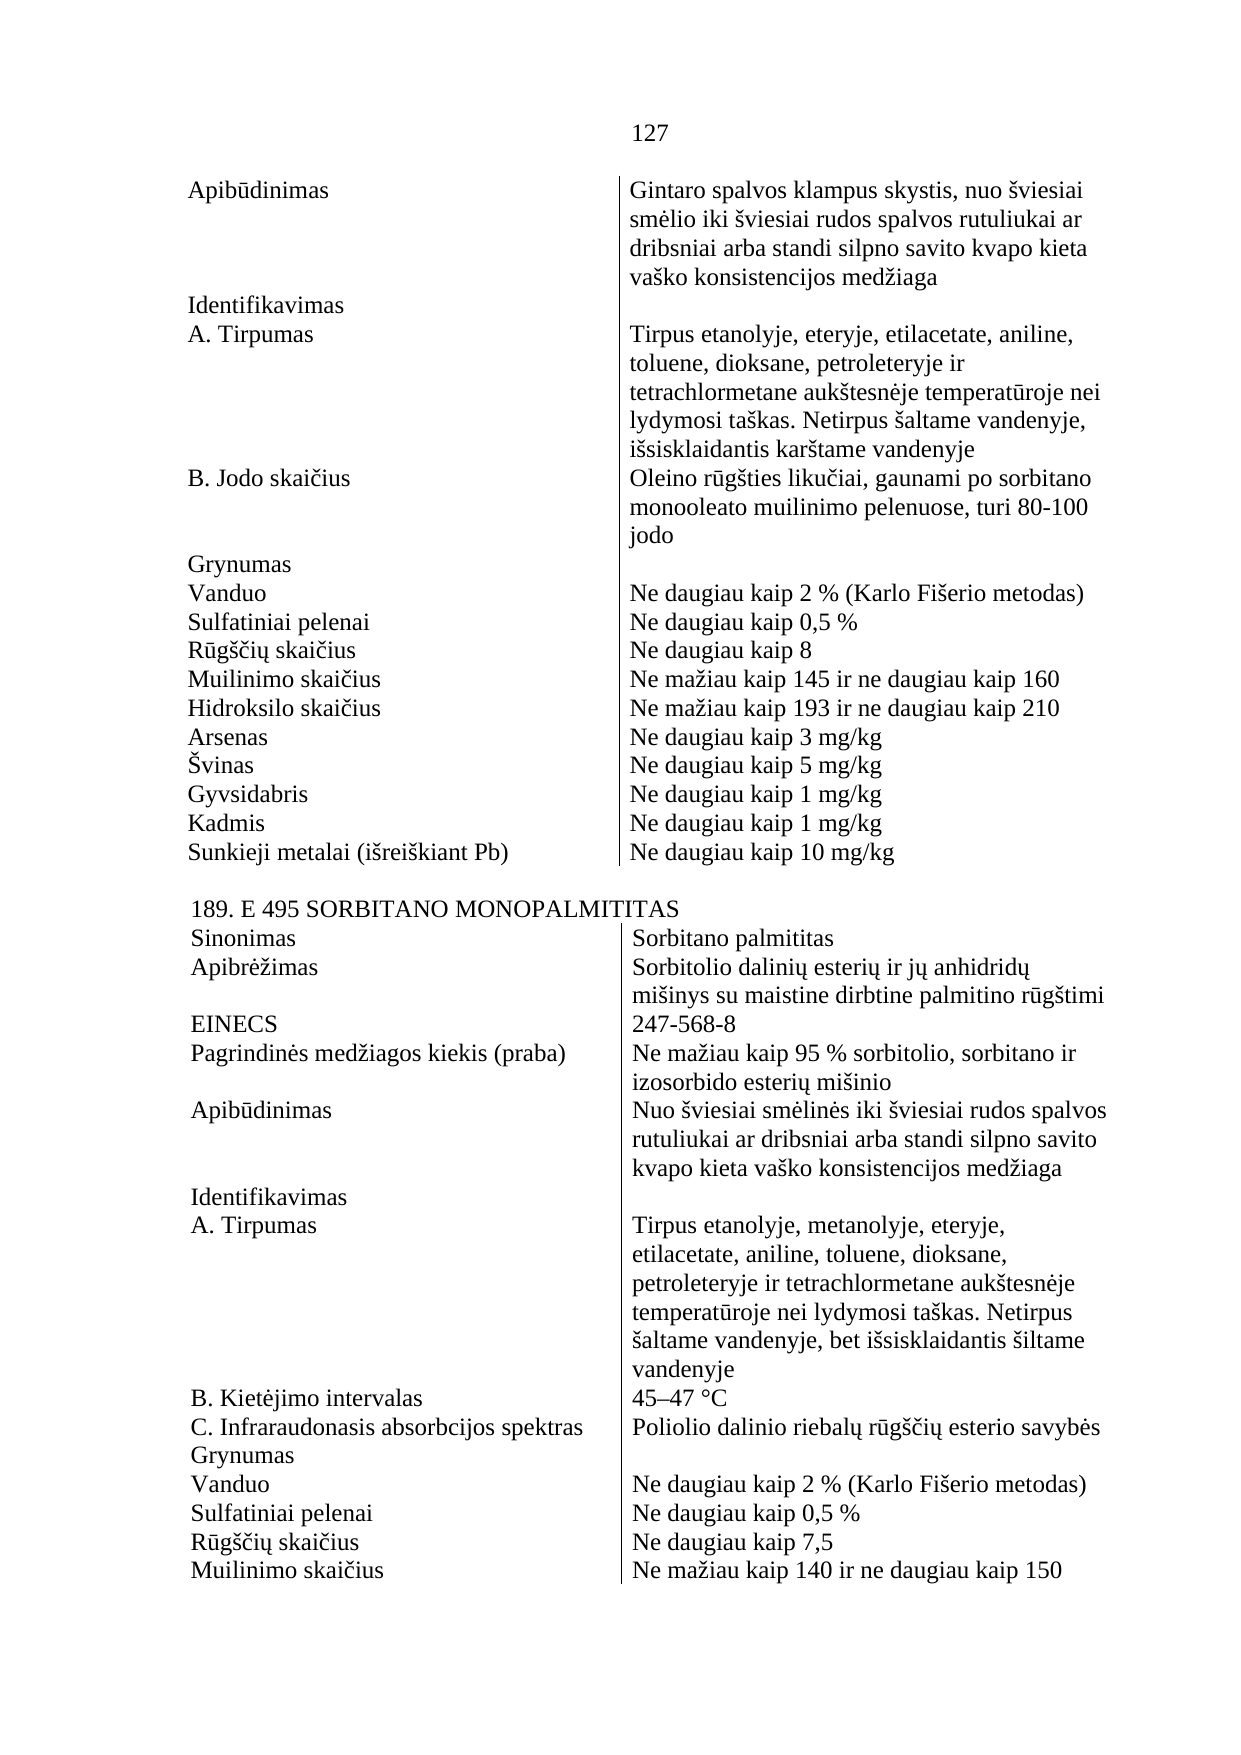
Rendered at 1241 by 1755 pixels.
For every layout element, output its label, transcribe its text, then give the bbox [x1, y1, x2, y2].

table_cell Apibūdinimas [181, 1096, 621, 1182]
table_cell [176, 923, 181, 952]
table_cell [176, 1556, 181, 1584]
table_cell [176, 1383, 181, 1412]
table_cell Identifikavimas [177, 291, 619, 319]
table_cell [176, 1211, 181, 1383]
table_cell [176, 1182, 181, 1211]
table_cell Ne daugiau kaip 3 mg/kg [620, 722, 1122, 751]
table_cell Ne daugiau kaip 0,5 % [620, 607, 1122, 636]
table_cell Ne daugiau kaip 2 % (Karlo Fišerio metodas) [622, 1469, 1122, 1498]
table_cell 247-568-8 [622, 1009, 1122, 1038]
table_cell [176, 1096, 181, 1182]
table_cell Ne daugiau kaip 1 mg/kg [620, 808, 1122, 837]
table_cell Ne daugiau kaip 10 mg/kg [620, 837, 1122, 866]
table_cell Apibūdinimas [177, 176, 619, 291]
table_cell [176, 1469, 181, 1498]
table_cell [620, 291, 1122, 319]
table_cell EINECS [181, 1009, 621, 1038]
table_cell [176, 1441, 181, 1469]
table_cell Rūgščių skaičius [181, 1527, 621, 1556]
table_cell B. Jodo skaičius [177, 463, 619, 549]
table_cell Ne daugiau kaip 0,5 % [622, 1498, 1122, 1527]
table_cell Ne daugiau kaip 1 mg/kg [620, 779, 1122, 808]
table_cell Sinonimas [181, 923, 621, 952]
table_cell Ne daugiau kaip 2 % (Karlo Fišerio metodas) [620, 578, 1122, 607]
table_cell Grynumas [177, 549, 619, 578]
table_cell Grynumas [181, 1441, 621, 1469]
table_cell Sorbitano palmititas [622, 923, 1122, 952]
table_cell A. Tirpumas [181, 1211, 621, 1383]
table_cell Tirpus etanolyje, eteryje, etilacetate, aniline, toluene, dioksane, petroleteryje ir tetrachlormetane aukštesnėje temperatūroje nei lydymosi taškas. Netirpus šaltame vandenyje, išsisklaidantis karštame vandenyje [620, 319, 1122, 463]
table_cell Sulfatiniai pelenai [181, 1498, 621, 1527]
table_cell Hidroksilo skaičius [177, 693, 619, 722]
table_cell [622, 1441, 1122, 1469]
table_cell Vanduo [181, 1469, 621, 1498]
table_cell [620, 549, 1122, 578]
table_cell Poliolio dalinio riebalų rūgščių esterio savybės [622, 1412, 1122, 1441]
table_cell Ne mažiau kaip 95 % sorbitolio, sorbitano ir izosorbido esterių mišinio [622, 1038, 1122, 1096]
table_cell Vanduo [177, 578, 619, 607]
table_cell [176, 1412, 181, 1441]
table_cell 45–47 °C [622, 1383, 1122, 1412]
table_cell Muilinimo skaičius [181, 1556, 621, 1584]
table_cell Muilinimo skaičius [177, 664, 619, 693]
table_cell Švinas [177, 751, 619, 779]
table_cell [176, 1038, 181, 1096]
table_cell Ne mažiau kaip 140 ir ne daugiau kaip 150 [622, 1556, 1122, 1584]
table_cell Oleino rūgšties likučiai, gaunami po sorbitano monooleato muilinimo pelenuose, turi 80-100 jodo [620, 463, 1122, 549]
table_cell Sorbitolio dalinių esterių ir jų anhidridų mišinys su maistine dirbtine palmitino rūgštimi [622, 952, 1122, 1009]
table_cell Apibrėžimas [181, 952, 621, 1009]
table_cell Rūgščių skaičius [177, 636, 619, 664]
table_header 189. E 495 SORBITANO MONOPALMITITAS [181, 894, 1122, 923]
table_cell Nuo šviesiai smėlinės iki šviesiai rudos spalvos rutuliukai ar dribsniai arba standi silpno savito kvapo kieta vaško konsistencijos medžiaga [622, 1096, 1122, 1182]
table_cell Tirpus etanolyje, metanolyje, eteryje, etilacetate, aniline, toluene, dioksane, petroleteryje ir tetrachlormetane aukštesnėje temperatūroje nei lydymosi taškas. Netirpus šaltame vandenyje, bet išsisklaidantis šiltame vandenyje [622, 1211, 1122, 1383]
table_cell C. Infraraudonasis absorbcijos spektras [181, 1412, 621, 1441]
table_cell B. Kietėjimo intervalas [181, 1383, 621, 1412]
table_cell [622, 1182, 1122, 1211]
table_cell [176, 1498, 181, 1527]
table_cell Sunkieji metalai (išreiškiant Pb) [177, 837, 619, 866]
table_cell Ne mažiau kaip 145 ir ne daugiau kaip 160 [620, 664, 1122, 693]
table_cell A. Tirpumas [177, 319, 619, 463]
table_cell Sulfatiniai pelenai [177, 607, 619, 636]
table_cell [176, 1527, 181, 1556]
table_cell [176, 952, 181, 1009]
table_cell Ne daugiau kaip 7,5 [622, 1527, 1122, 1556]
table_cell Arsenas [177, 722, 619, 751]
table_cell Identifikavimas [181, 1182, 621, 1211]
table_cell [176, 1009, 181, 1038]
table_cell Pagrindinės medžiagos kiekis (praba) [181, 1038, 621, 1096]
table_cell Kadmis [177, 808, 619, 837]
table_header [176, 894, 181, 923]
table_cell Gyvsidabris [177, 779, 619, 808]
table_cell Gintaro spalvos klampus skystis, nuo šviesiai smėlio iki šviesiai rudos spalvos rutuliukai ar dribsniai arba standi silpno savito kvapo kieta vaško konsistencijos medžiaga [620, 176, 1122, 291]
table_cell Ne mažiau kaip 193 ir ne daugiau kaip 210 [620, 693, 1122, 722]
table_cell Ne daugiau kaip 5 mg/kg [620, 751, 1122, 779]
table_cell Ne daugiau kaip 8 [620, 636, 1122, 664]
